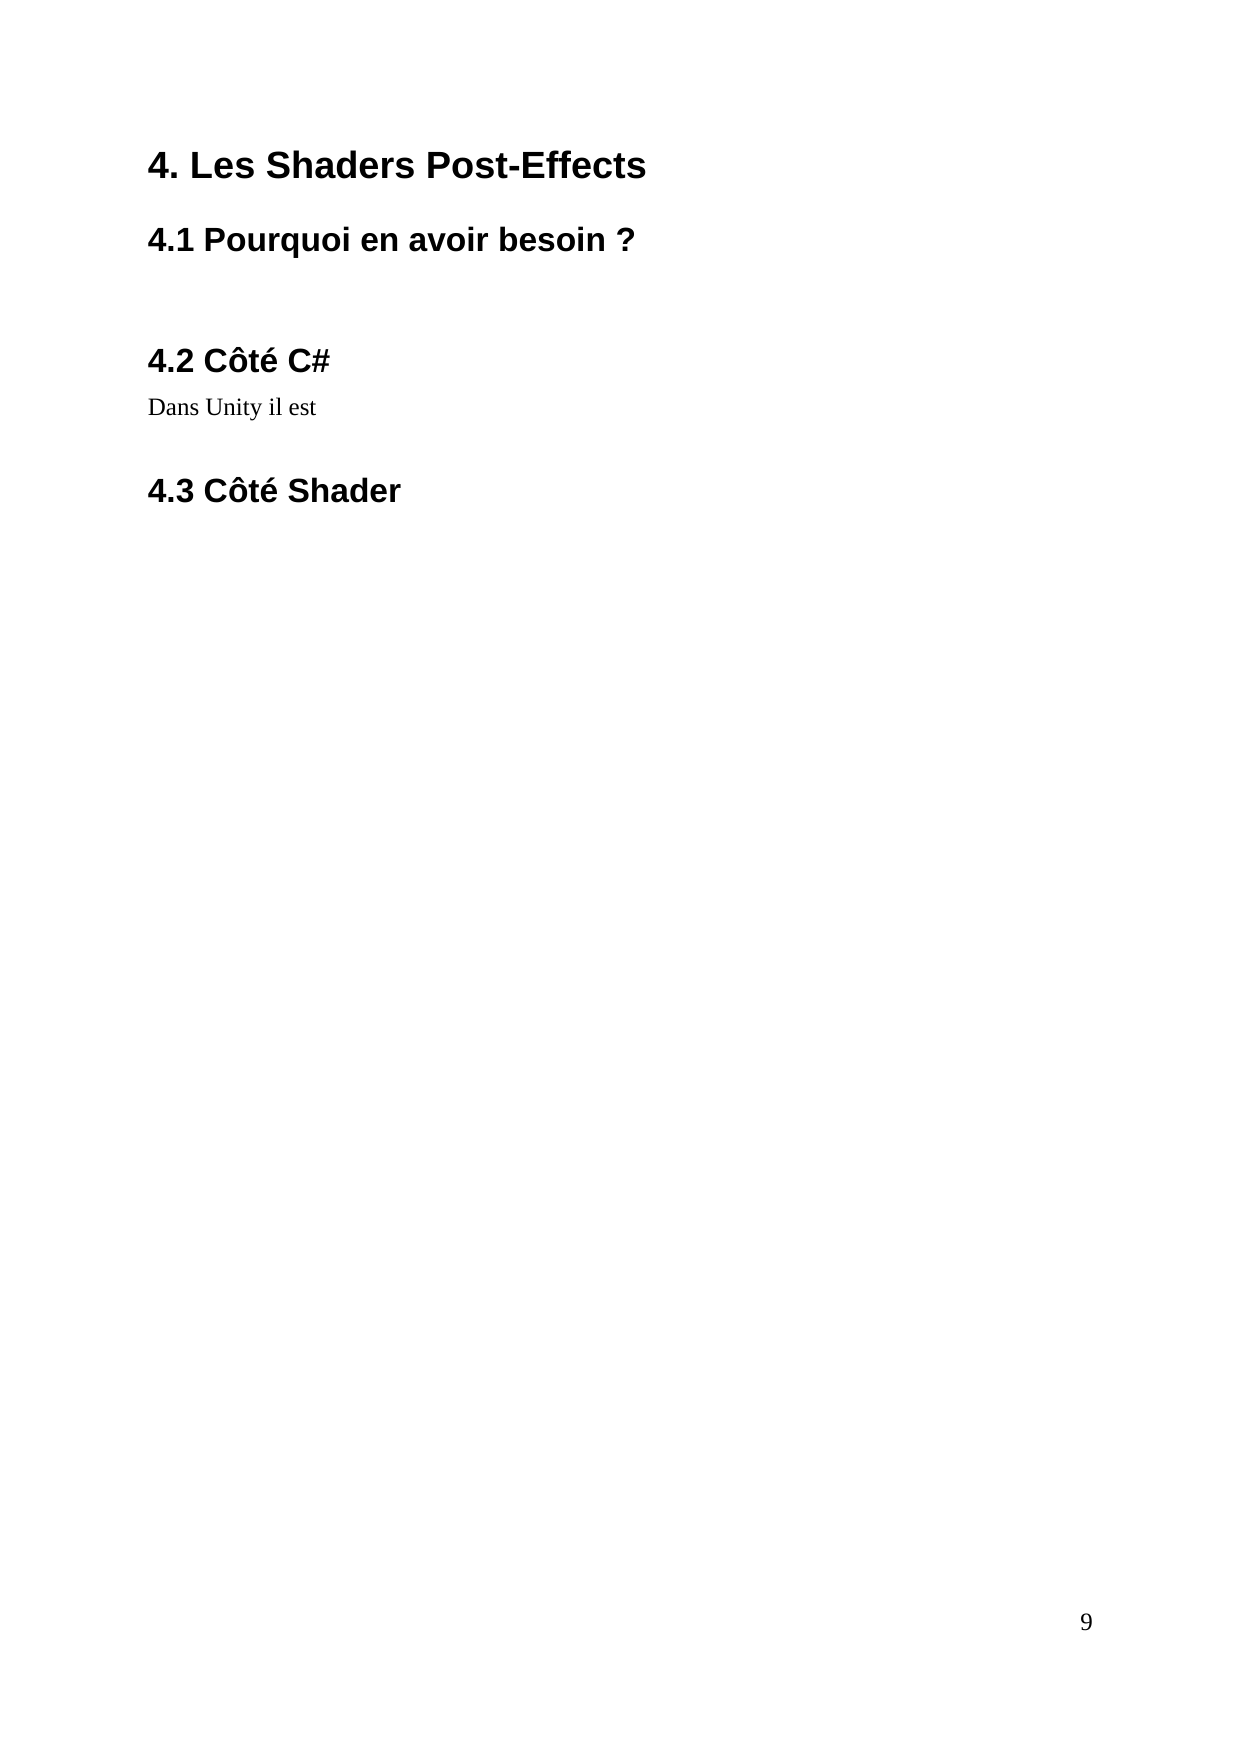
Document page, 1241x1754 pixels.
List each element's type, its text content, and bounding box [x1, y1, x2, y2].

subtitle 4. Les Shaders Post-Effects [148, 143, 1093, 187]
text Dans Unity il est [148, 392, 1093, 421]
subtitle 4.1 Pourquoi en avoir besoin ? [148, 220, 1093, 259]
subtitle 4.2 Côté C# [148, 341, 1093, 380]
subtitle 4.3 Côté Shader [148, 471, 1093, 509]
